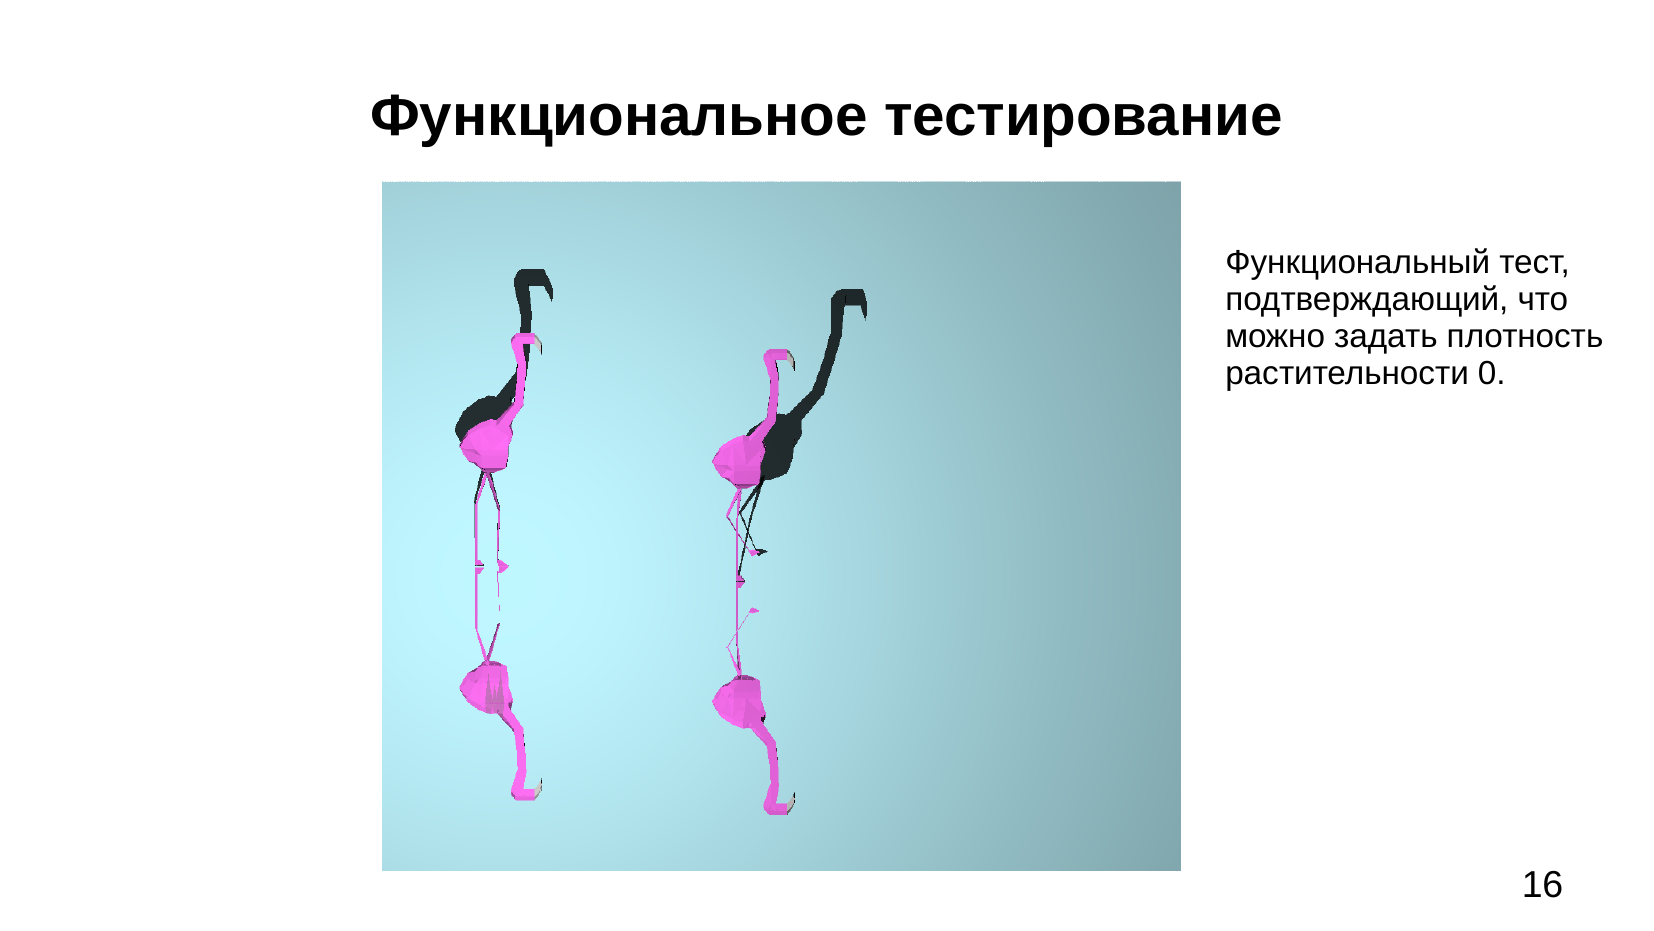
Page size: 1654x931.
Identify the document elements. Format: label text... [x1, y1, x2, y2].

text_box [1516, 856, 1654, 927]
text_box Функциональный тест, подтверждающий, что можно задать плотность растительности 0. [1210, 236, 1625, 502]
title Функциональное тестирование [82, 37, 1571, 193]
picture [380, 177, 1182, 871]
